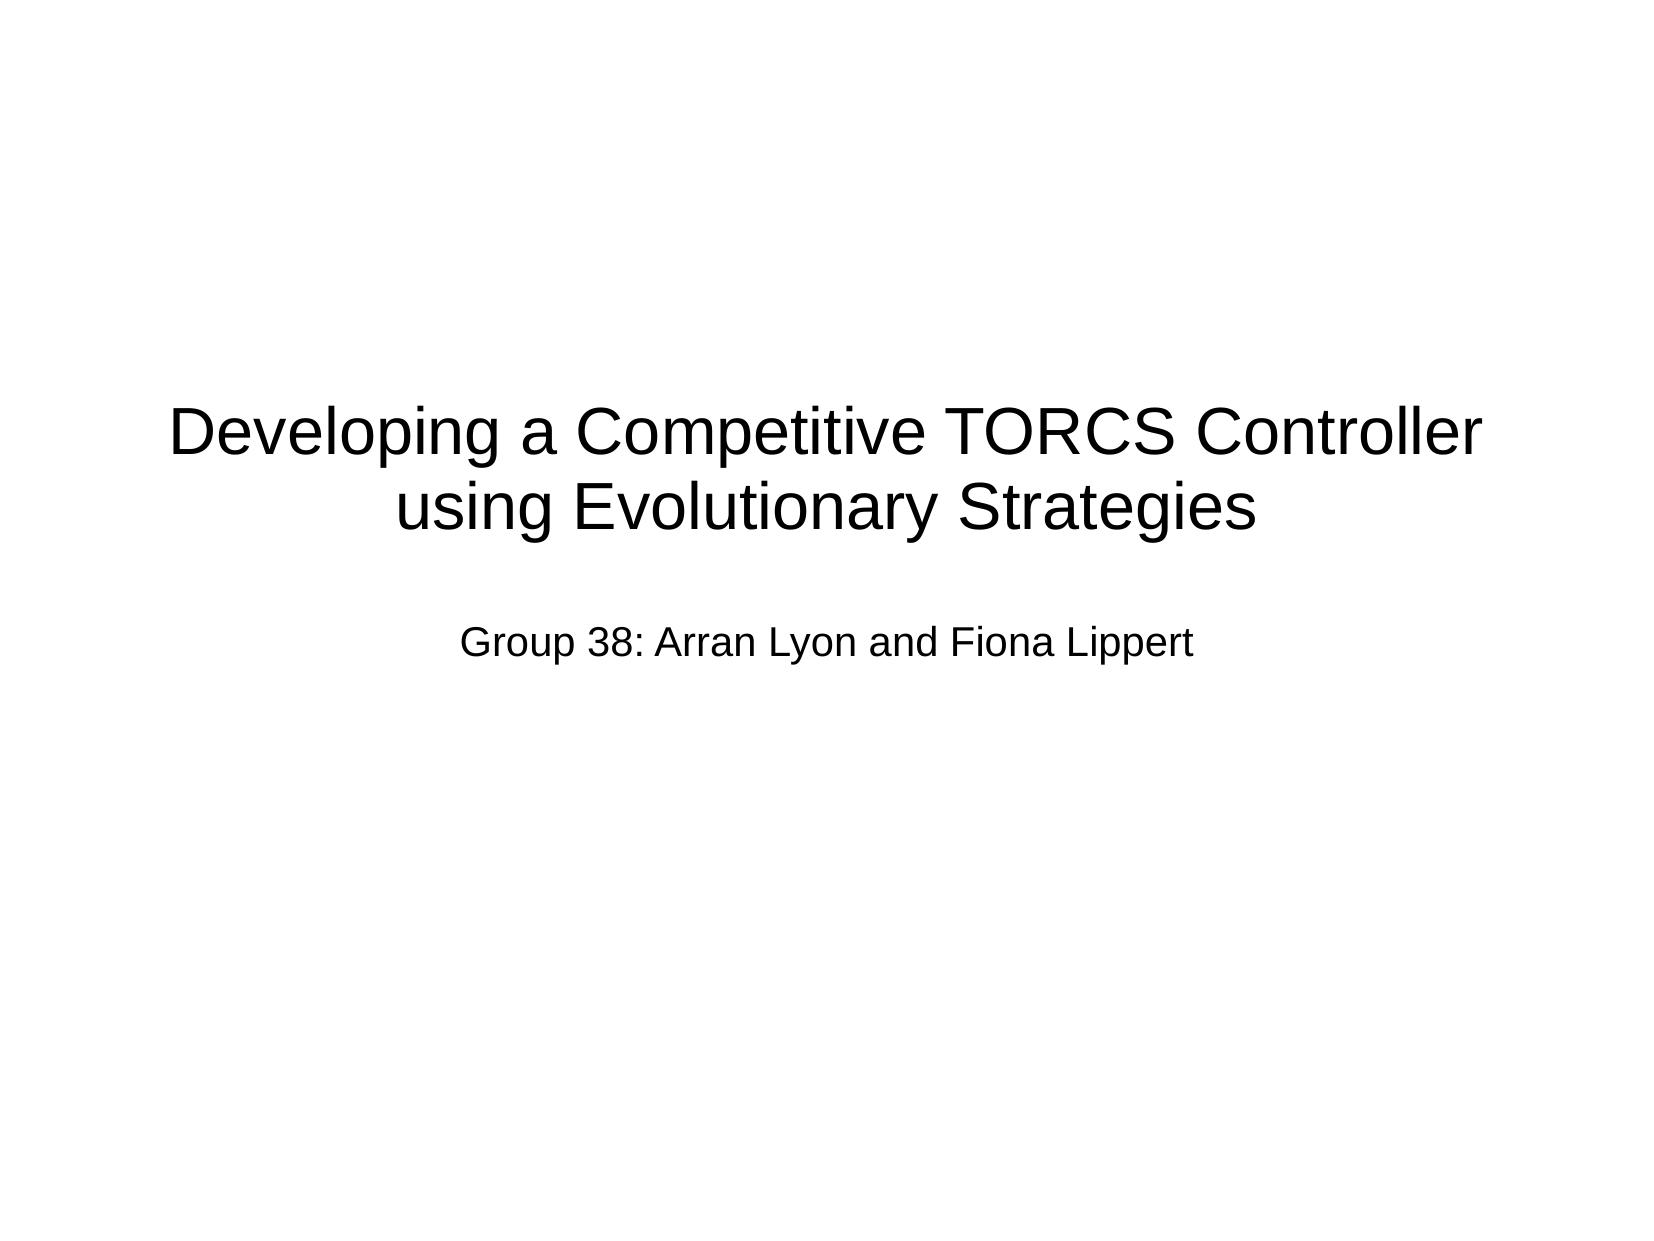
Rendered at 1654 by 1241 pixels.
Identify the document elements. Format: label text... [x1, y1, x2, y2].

subtitle Developing a Competitive TORCS Controller using Evolutionary Strategies Group 38: Arran Lyon and Fiona Lippert [82, 49, 1571, 1010]
